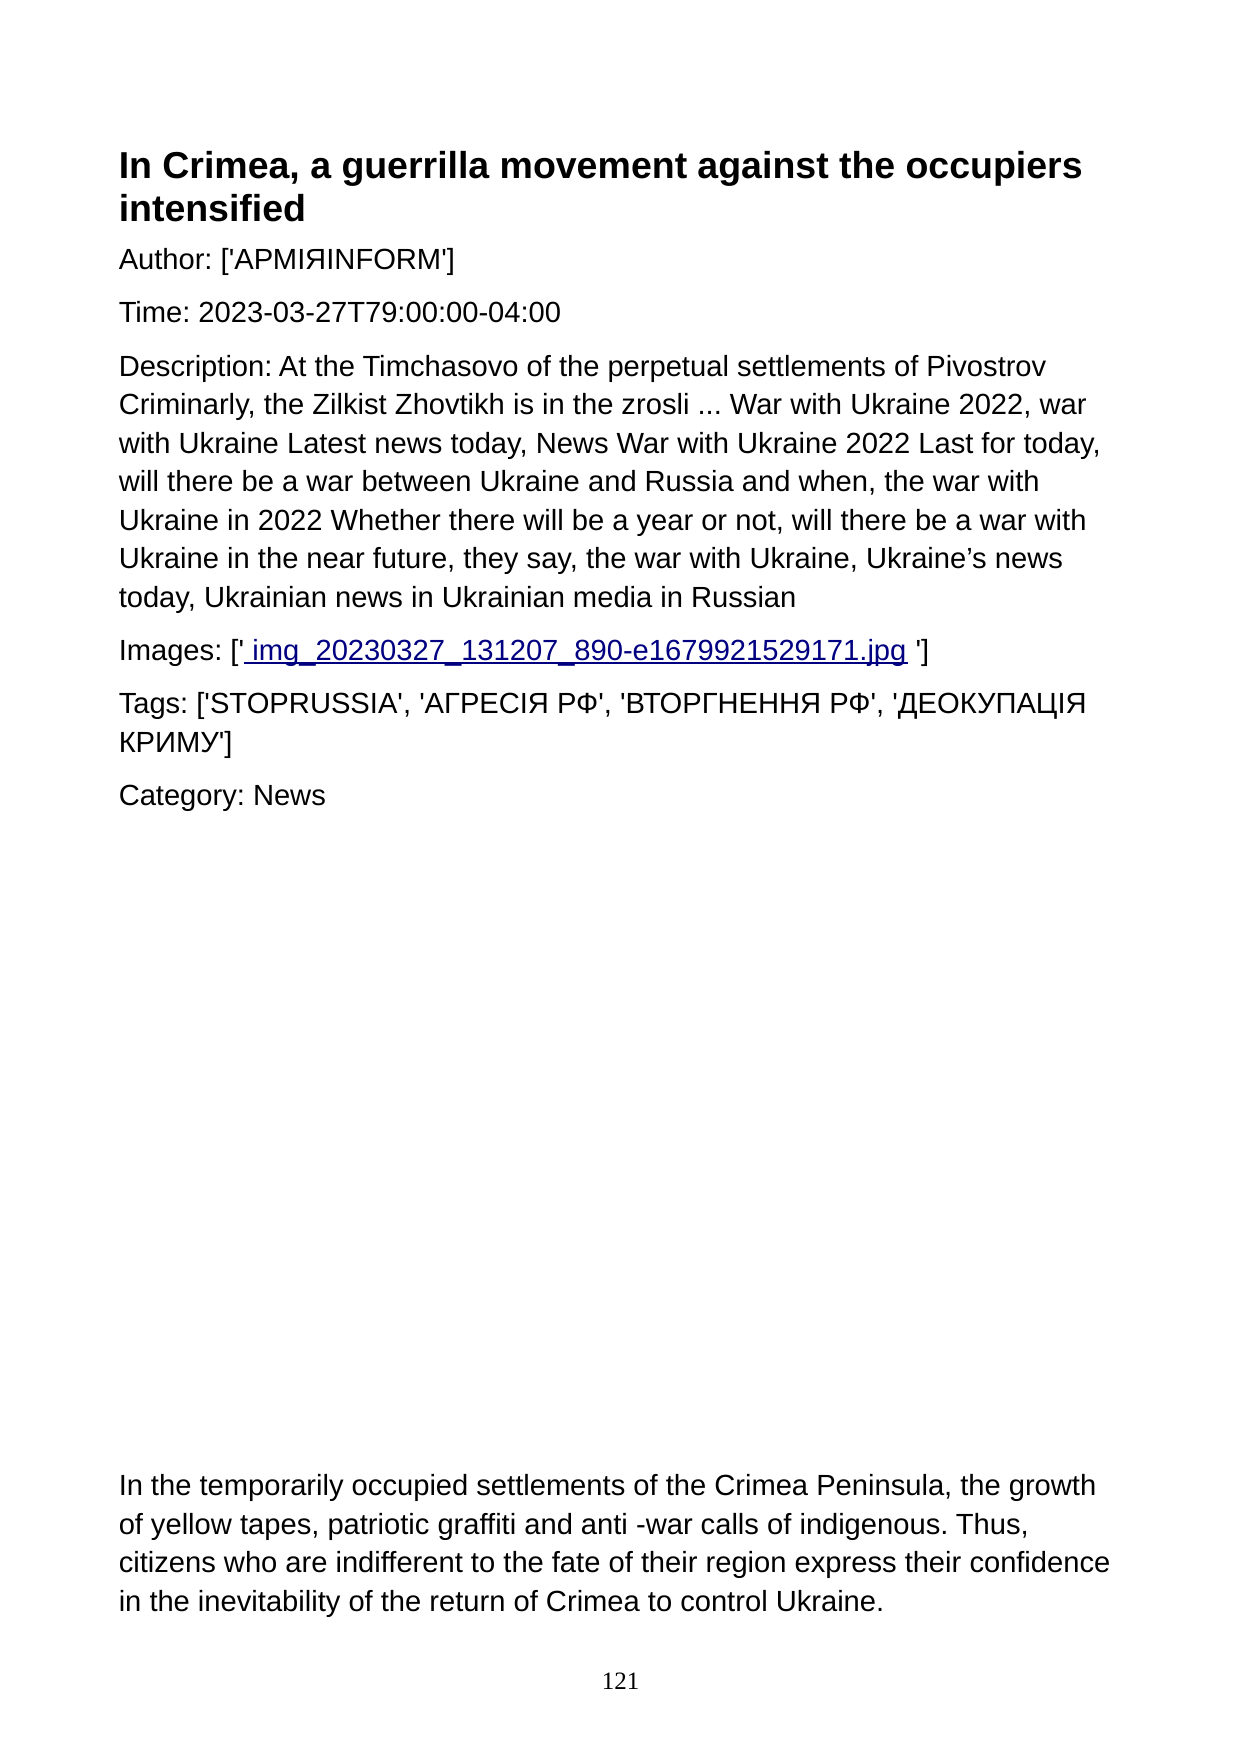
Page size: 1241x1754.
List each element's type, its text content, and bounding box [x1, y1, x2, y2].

text Images: [' img_20230327_131207_890-e1679921529171.jpg '] [118, 633, 1122, 666]
text Author: ['АРМІЯINFORM'] [118, 242, 1122, 276]
text Time: 2023-03-27T79:00:00-04:00 [118, 295, 1122, 329]
text Description: At the Timchasovo of the perpetual settlements of Pivostrov Criminarly, the Zilkіst Zhovtikh is in the zrosli ... War with Ukraine 2022, war with Ukraine Latest news today, News War with Ukraine 2022 Last for today, will there be a war between Ukraine and Russia and when, the war with Ukraine in 2022 Whether there will be a year or not, will there be a war with Ukraine in the near future, they say, the war with Ukraine, Ukraine’s news today, Ukrainian news in Ukrainian media in Russian [118, 348, 1122, 613]
subtitle In Crimea, a guerrilla movement against the occupiers intensified [118, 143, 1122, 230]
text In the temporarily occupied settlements of the Crimea Peninsula, the growth of yellow tapes, patriotic graffiti and anti -war calls of indigenous. Thus, citizens who are indifferent to the fate of their region express their confidence in the inevitability of the return of Crimea to control Ukraine. [118, 831, 1122, 1617]
text Category: News [118, 778, 1122, 811]
text Tags: ['STOPRUSSIA', 'АГРЕСІЯ РФ', 'ВТОРГНЕННЯ РФ', 'ДЕОКУПАЦІЯ КРИМУ'] [118, 686, 1122, 758]
